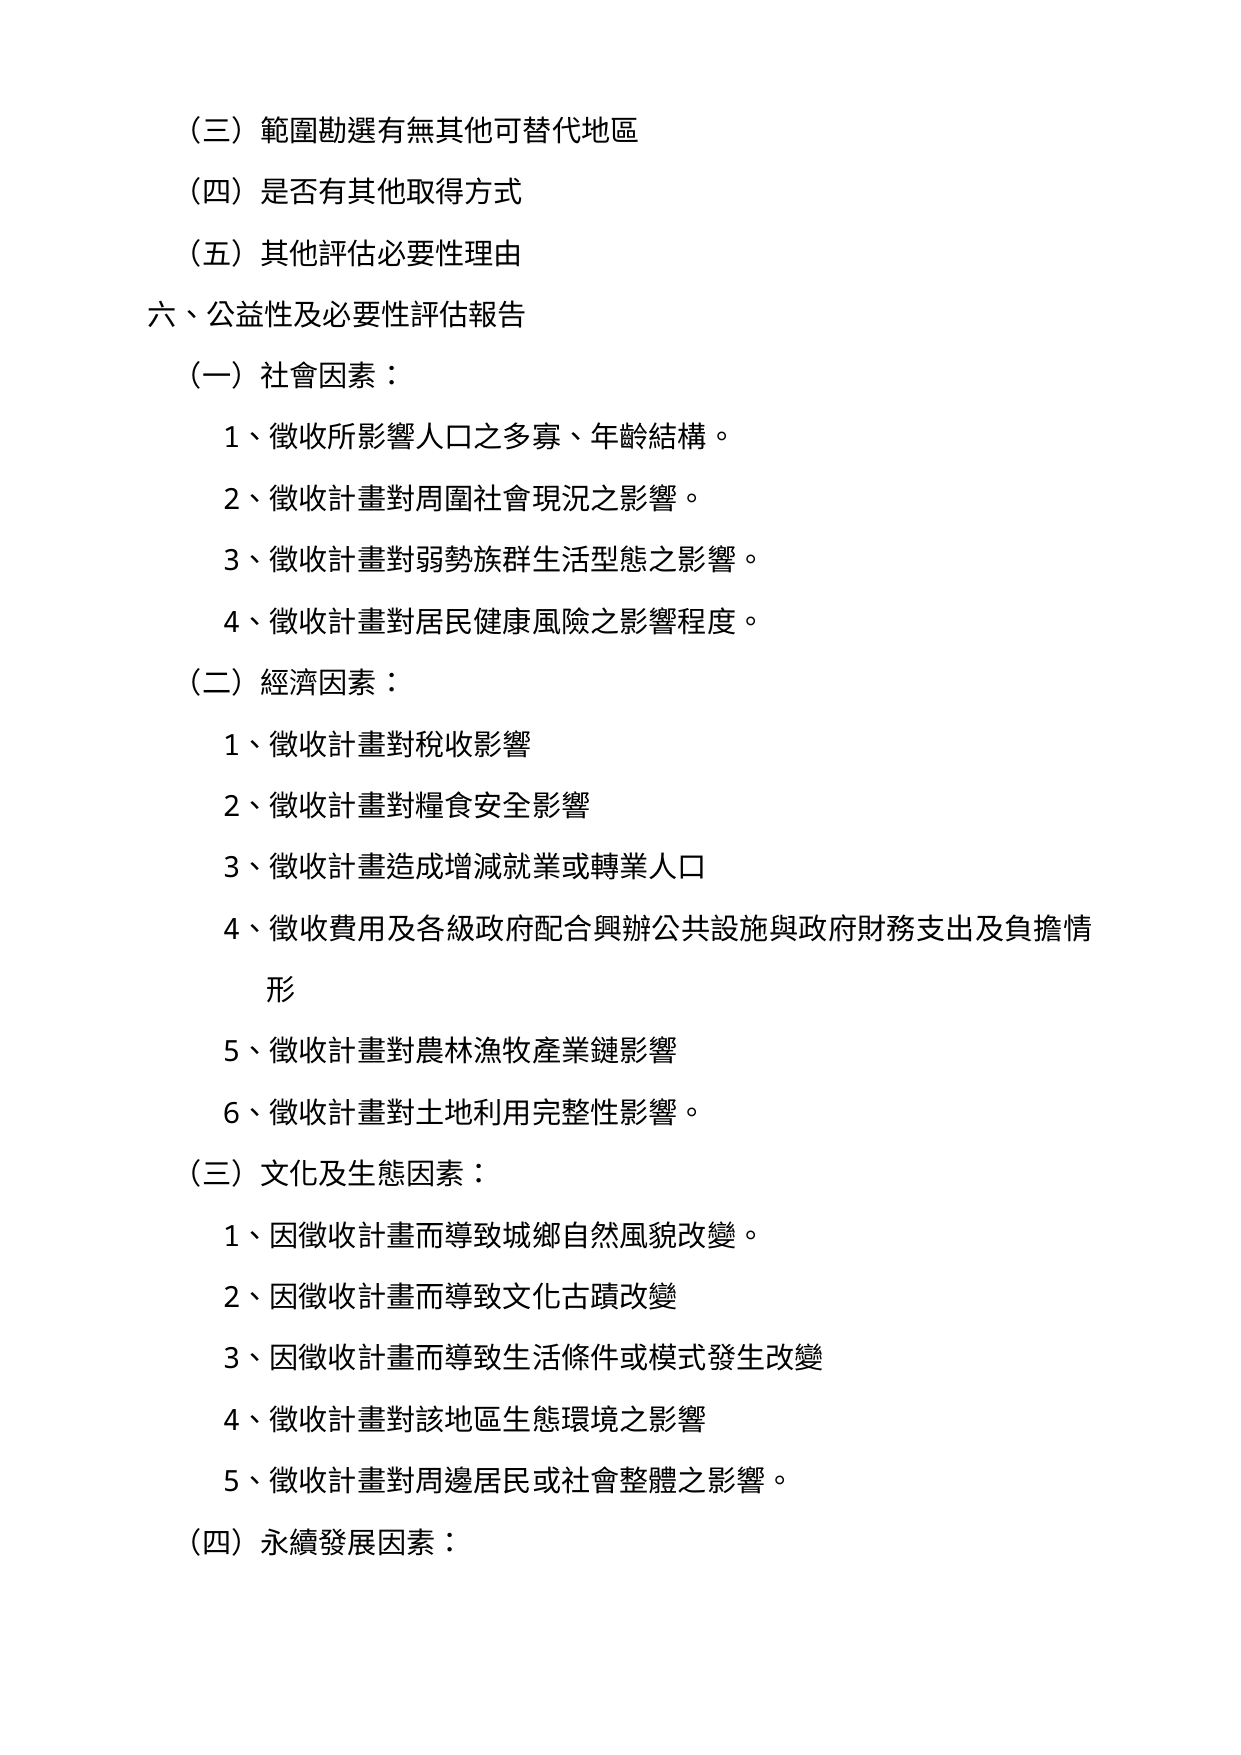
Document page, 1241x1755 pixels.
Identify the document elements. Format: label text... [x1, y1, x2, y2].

text 1、徵收所影響人口之多寡、年齡結構。 [223, 414, 1093, 456]
text 3、因徵收計畫而導致生活條件或模式發生改變 [223, 1335, 1093, 1377]
text 六、公益性及必要性評估報告 [148, 291, 1093, 334]
text （三）文化及生態因素： [173, 1151, 1093, 1193]
text 6、徵收計畫對土地利用完整性影響。 [223, 1089, 1093, 1132]
text 1、徵收計畫對稅收影響 [223, 721, 1093, 763]
text （五）其他評估必要性理由 [173, 230, 1093, 272]
text （三）範圍勘選有無其他可替代地區 [173, 108, 1093, 150]
text 4、徵收計畫對居民健康風險之影響程度。 [223, 598, 1093, 641]
text 4、徵收費用及各級政府配合興辦公共設施與政府財務支出及負擔情形 [223, 905, 1093, 1009]
text （一）社會因素： [173, 353, 1093, 395]
text 3、徵收計畫對弱勢族群生活型態之影響。 [223, 537, 1093, 579]
text 3、徵收計畫造成增減就業或轉業人口 [223, 844, 1093, 886]
text （四）是否有其他取得方式 [173, 169, 1093, 211]
text 5、徵收計畫對周邊居民或社會整體之影響。 [223, 1458, 1093, 1500]
text 2、因徵收計畫而導致文化古蹟改變 [223, 1274, 1093, 1316]
text 1、因徵收計畫而導致城鄉自然風貌改變。 [223, 1212, 1093, 1254]
text （二）經濟因素： [173, 660, 1093, 702]
text 2、徵收計畫對糧食安全影響 [223, 782, 1093, 825]
text （四）永續發展因素： [173, 1519, 1093, 1562]
text 4、徵收計畫對該地區生態環境之影響 [223, 1397, 1093, 1439]
text 5、徵收計畫對農林漁牧產業鏈影響 [223, 1028, 1093, 1070]
text 2、徵收計畫對周圍社會現況之影響。 [223, 475, 1093, 518]
